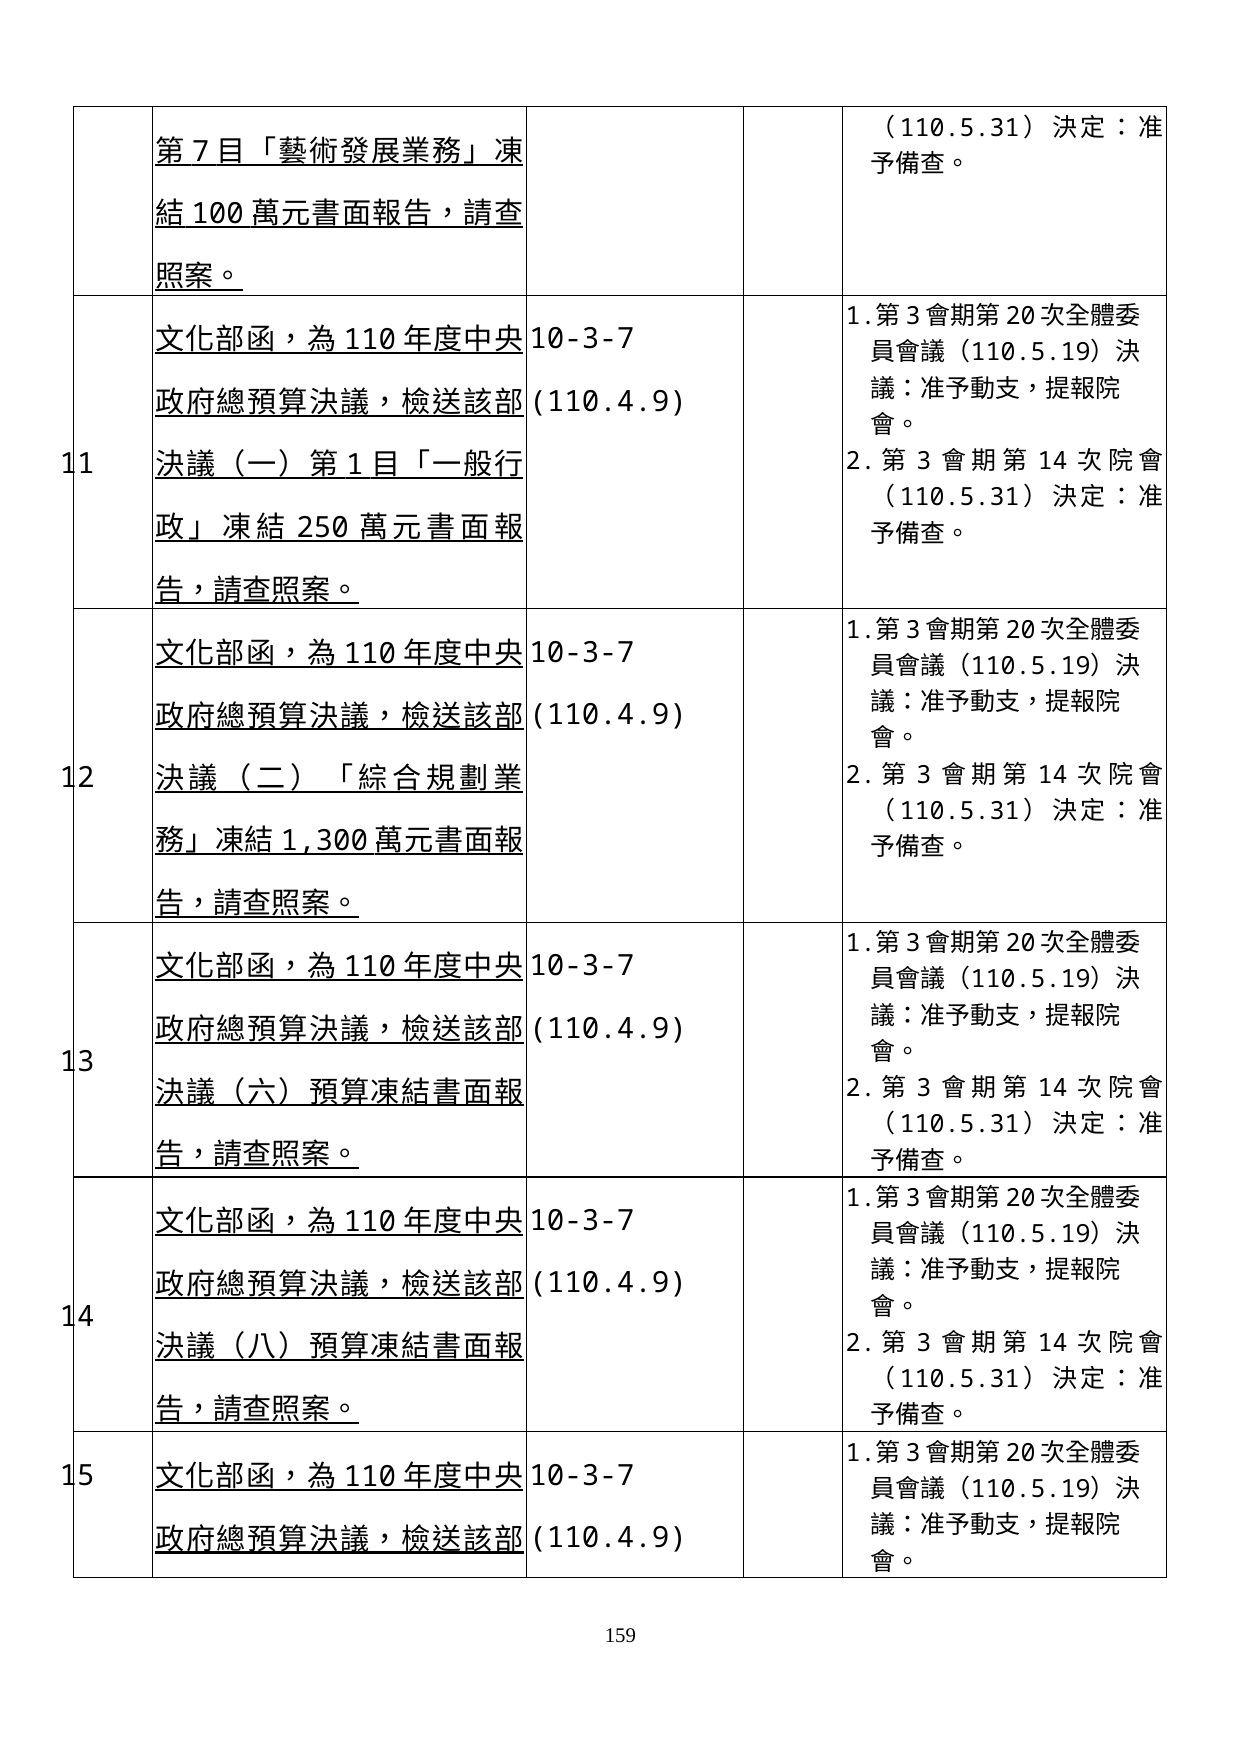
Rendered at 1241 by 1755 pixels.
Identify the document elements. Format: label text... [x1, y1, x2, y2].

table_cell [744, 923, 842, 1176]
table_cell 文化部函，為110年度中央政府總預算決議，檢送該部決議（八）預算凍結書面報告，請查照案。 [153, 1178, 526, 1431]
table_cell 文化部函，為110年度中央政府總預算決議，檢送該部決議（六）預算凍結書面報告，請查照案。 [153, 923, 526, 1176]
table_cell 第7目「藝術發展業務」凍結100萬元書面報告，請查照案。 [153, 107, 526, 294]
table_cell 10-3-7 (110.4.9) [527, 609, 743, 922]
table_cell [744, 1178, 842, 1431]
table_cell 文化部函，為110年度中央政府總預算決議，檢送該部決議（二）「綜合規劃業務」凍結1,300萬元書面報告，請查照案。 [153, 609, 526, 922]
table_cell 10-3-7 (110.4.9) [527, 296, 743, 608]
table_cell [744, 107, 842, 294]
table_cell 1.第3會期第20次全體委員會議（110.5.19）決議：准予動支，提報院會。 2.第3會期第14次院會（110.5.31）決定：准予備查。 [843, 609, 1166, 922]
table_cell （110.5.31）決定：准予備查。 [843, 107, 1166, 294]
table_cell 文化部函，為110年度中央政府總預算決議，檢送該部決議（一）第1目「一般行政」凍結250萬元書面報告，請查照案。 [153, 296, 526, 608]
table_cell 1.第3會期第20次全體委員會議（110.5.19）決議：准予動支，提報院會。 2.第3會期第14次院會（110.5.31）決定：准予備查。 [843, 923, 1166, 1176]
table_cell [74, 296, 152, 608]
table_cell [744, 296, 842, 608]
table_cell 1.第3會期第20次全體委員會議（110.5.19）決議：准予動支，提報院會。 2.第3會期第14次院會（110.5.31）決定：准予備查。 [843, 296, 1166, 608]
table_cell 文化部函，為110年度中央政府總預算決議，檢送該部 [153, 1432, 526, 1577]
table_cell 10-3-7 (110.4.9) [527, 1432, 743, 1577]
table_cell [74, 923, 152, 1176]
table_cell 1.第3會期第20次全體委員會議（110.5.19）決議：准予動支，提報院會。 2.第3會期第14次院會（110.5.31）決定：准予備查。 [843, 1178, 1166, 1431]
table_cell [527, 107, 743, 294]
table_cell [744, 1432, 842, 1577]
table_cell [744, 609, 842, 922]
table_cell 1.第3會期第20次全體委員會議（110.5.19）決議：准予動支，提報院會。 [843, 1432, 1166, 1577]
table_cell [74, 1432, 152, 1577]
table_cell 10-3-7 (110.4.9) [527, 1178, 743, 1431]
table_cell [74, 1178, 152, 1431]
table_cell 10-3-7 (110.4.9) [527, 923, 743, 1176]
table_cell [74, 107, 152, 294]
table_cell [74, 609, 152, 922]
